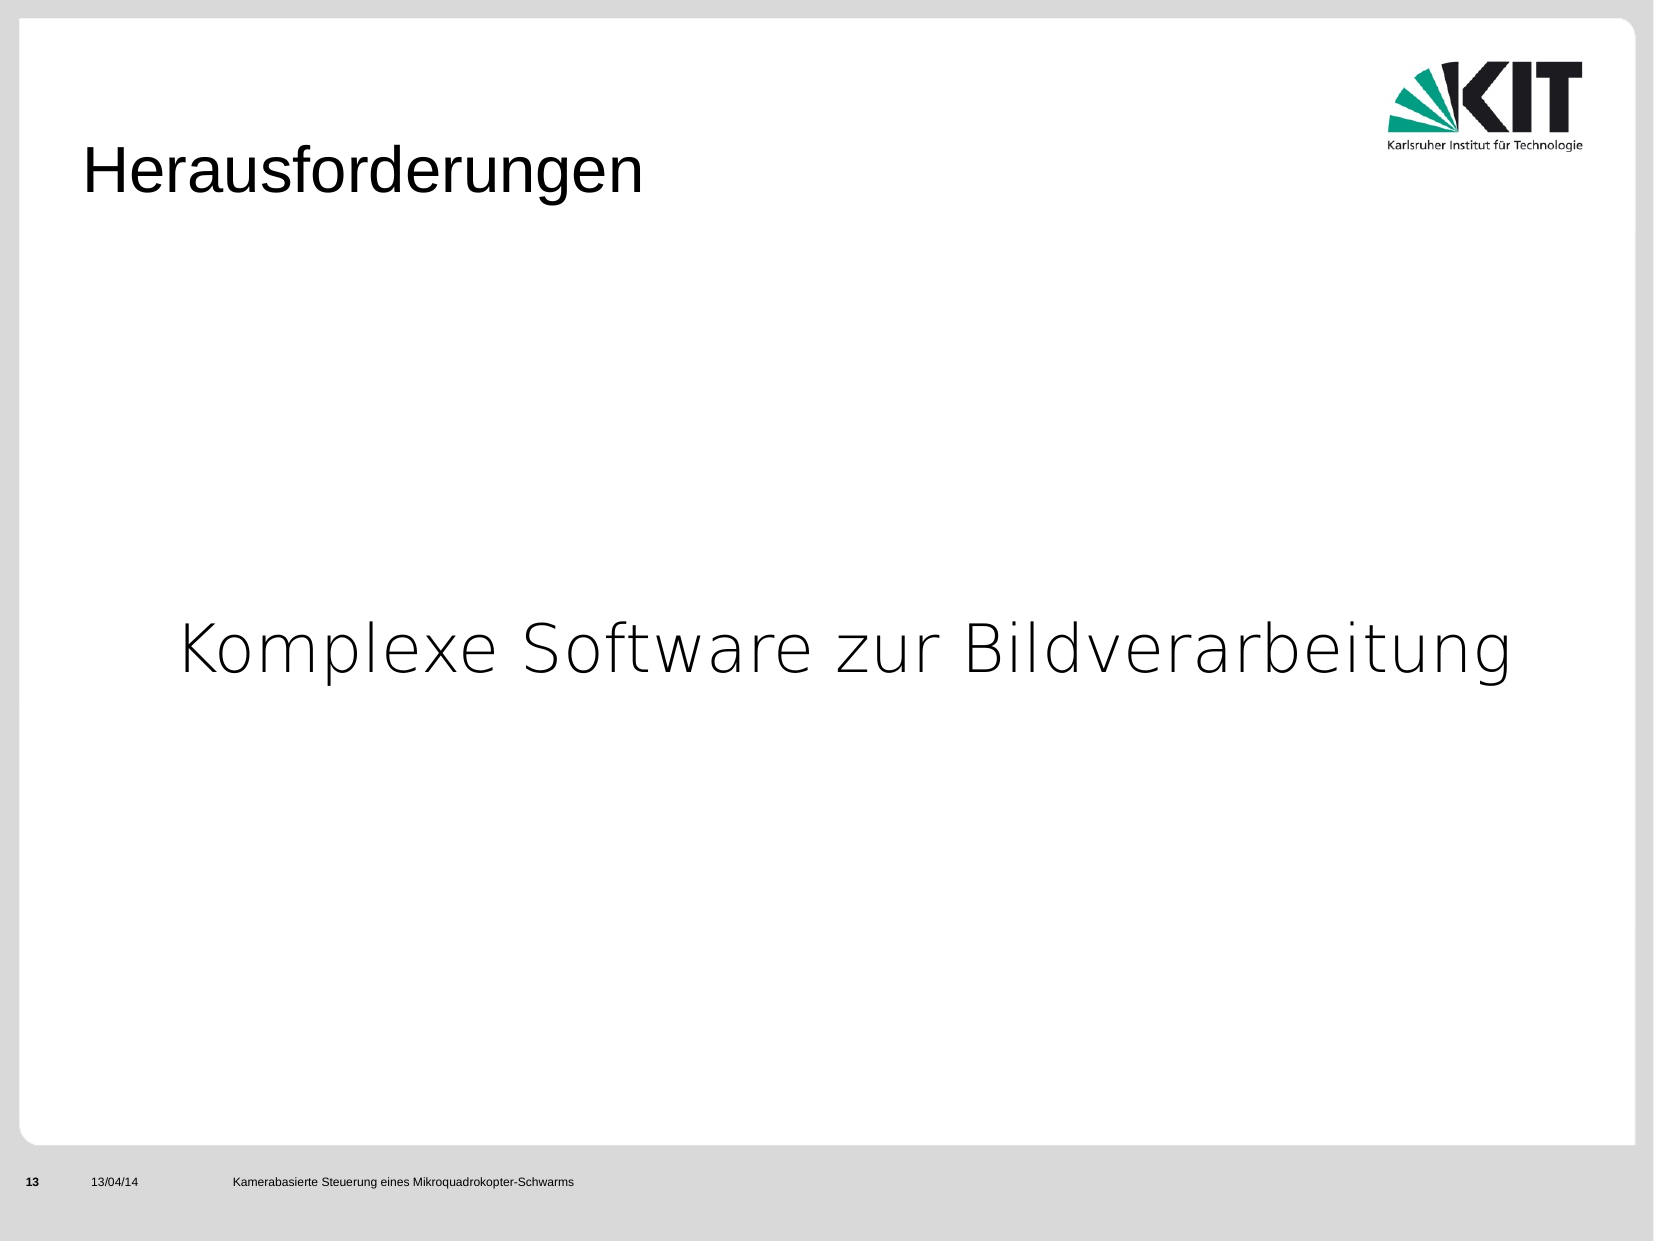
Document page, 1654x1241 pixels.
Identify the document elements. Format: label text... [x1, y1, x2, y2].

picture [0, 0, 1654, 1241]
subtitle Komplexe Software zur Bildverarbeitung [82, 290, 1571, 1010]
title Herausforderungen [82, 49, 1571, 257]
